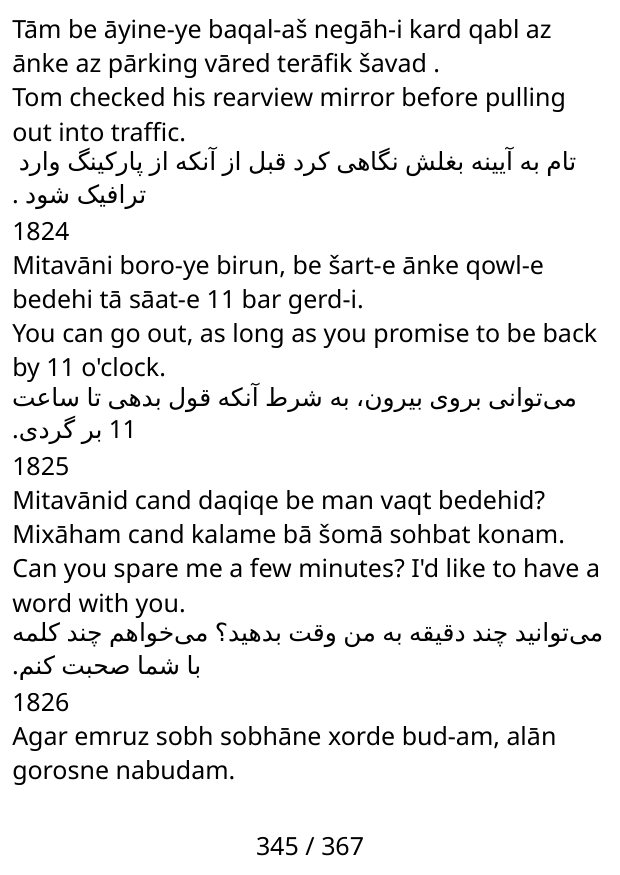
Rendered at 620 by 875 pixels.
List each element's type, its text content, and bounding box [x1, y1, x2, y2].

text Tom checked his rearview mirror before pulling out into traffic. [12, 80, 607, 148]
text می‌توانید چند دقیقه به من وقت بدهید؟ می‌خواهم چند کلمه با شما صحبت کنم. [12, 619, 607, 684]
text 1824 [12, 213, 607, 247]
text Tām be āyine‌-ye baqal-aš negāh-i kard qabl az ānke az pārking vāred terāfik šavad . [12, 12, 607, 80]
text Can you spare me a few minutes? I'd like to have a word with you. [12, 551, 607, 619]
text تام به آیینه بغلش نگاهی کرد قبل از آنکه از پارکینگ وارد ترافیک شود . [12, 148, 607, 213]
text Mi‌tavānid cand daqiqe be man vaqt bedehid? Mi‌xāham cand kalame bā šomā sohbat konam. [12, 483, 607, 551]
text You can go out, as long as you promise to be back by 11 o'clock. [12, 316, 607, 384]
text Mi‌tavāni boro-ye birun, be šart-e ānke qowl-e bedehi tā sāat-e 11 bar gerd-i. [12, 247, 607, 316]
text می‌توانی بروی بیرون، به شرط آنکه قول بدهی تا ساعت 11 بر گردی. [12, 384, 607, 449]
text Agar emruz sobh sobhāne xorde bud-am, alān gorosne nabudam. [12, 718, 607, 787]
text 1825 [12, 449, 607, 483]
text 1826 [12, 684, 607, 718]
